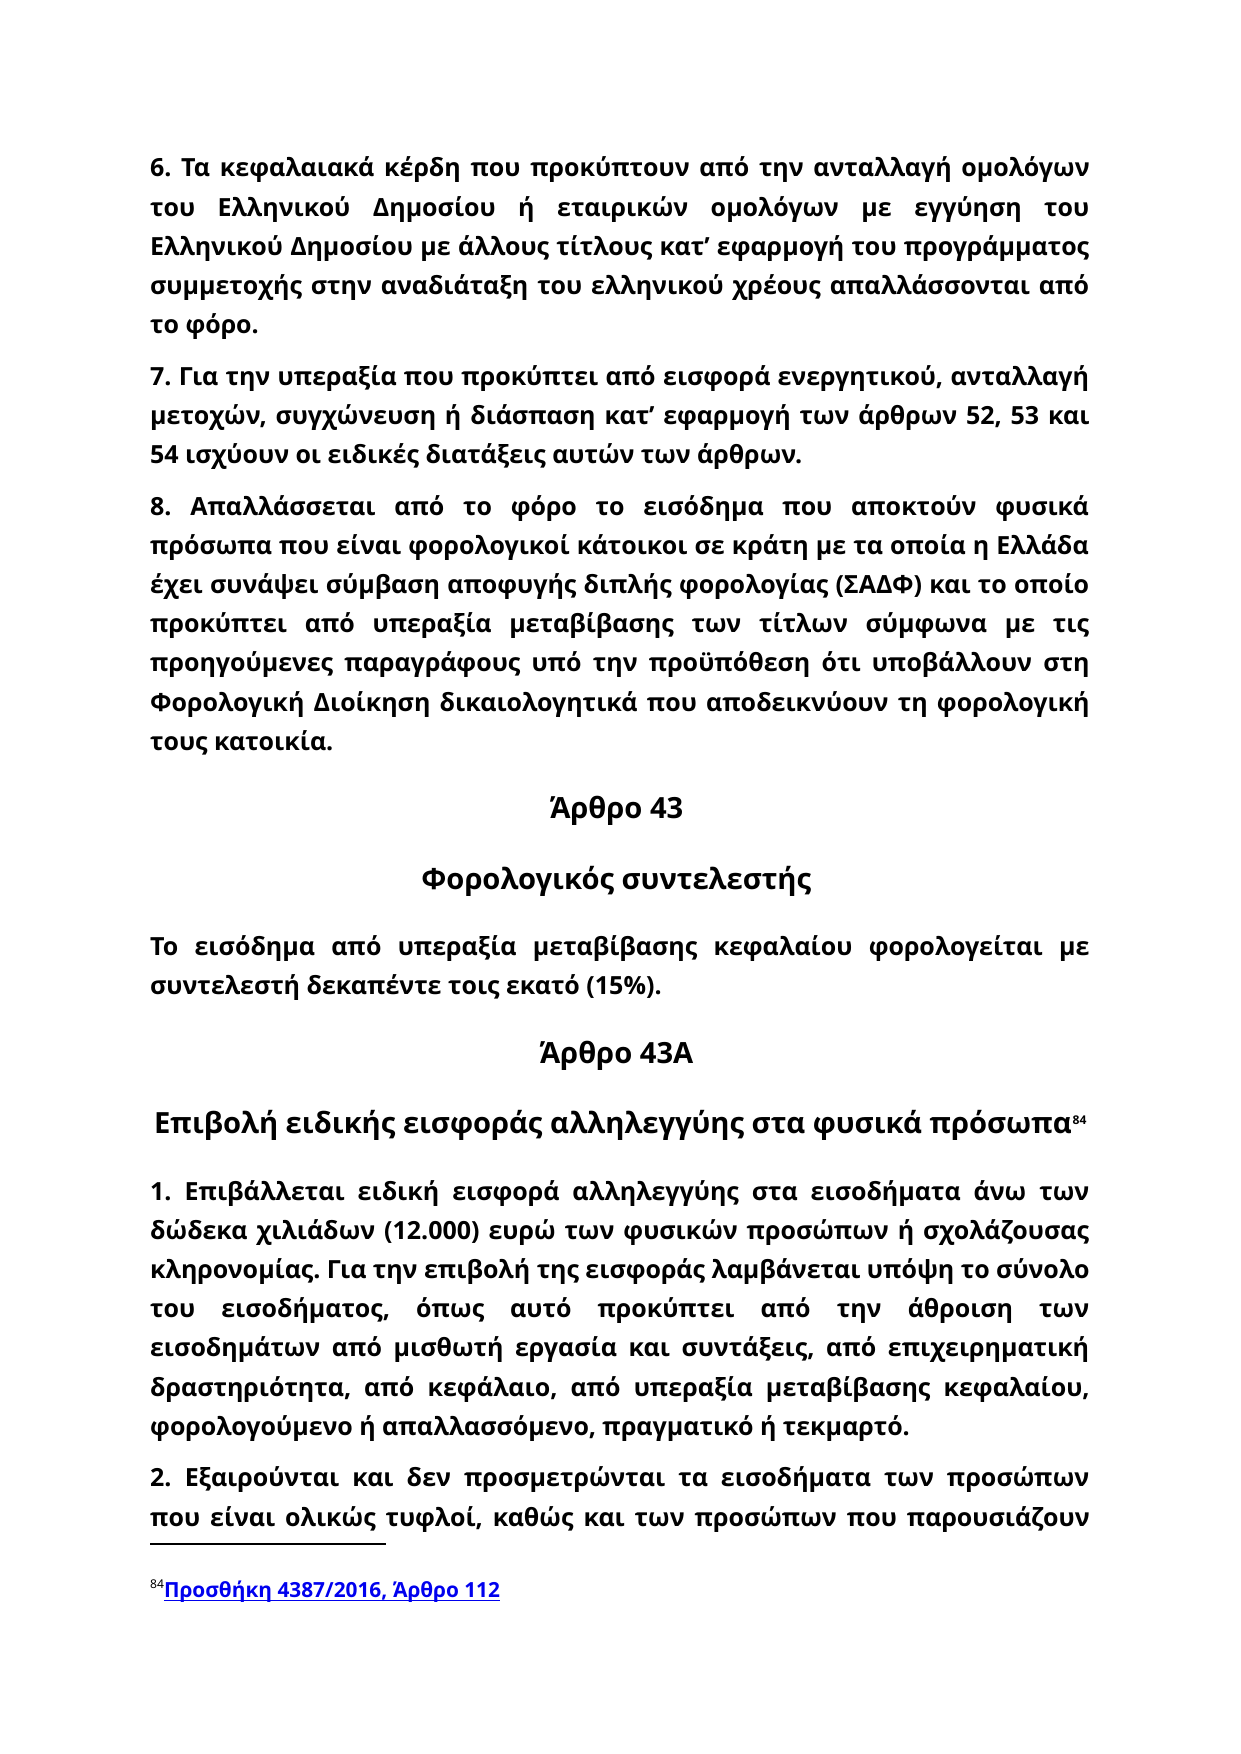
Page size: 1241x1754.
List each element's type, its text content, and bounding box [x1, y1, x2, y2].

subtitle Επιβολή ειδικής εισφοράς αλληλεγγύης στα φυσικά πρόσωπα [150, 1103, 1090, 1142]
subtitle Άρθρο 43 [150, 787, 1090, 827]
text 6. Τα κεφαλαιακά κέρδη που προκύπτουν από την ανταλλαγή ομολόγων του Ελληνικού Δημοσίου ή εταιρικών ομολόγων με εγγύηση του Ελληνικού Δημοσίου με άλλους τίτλους κατ’ εφαρμογή του προγράμματος συμμετοχής στην αναδιάταξη του ελληνικού χρέους απαλλάσσονται από το φόρο. [150, 150, 1090, 341]
text 8. Απαλλάσσεται από το φόρο το εισόδημα που αποκτούν φυσικά πρόσωπα που είναι φορολογικοί κάτοικοι σε κράτη με τα οποία η Ελλάδα έχει συνάψει σύμβαση αποφυγής διπλής φορολογίας (ΣΑΔΦ) και το οποίο προκύπτει από υπεραξία μεταβίβασης των τίτλων σύμφωνα με τις προηγούμενες παραγράφους υπό την προϋπόθεση ότι υποβάλλουν στη Φορολογική Διοίκηση δικαιολογητικά που αποδεικνύουν τη φορολογική τους κατοικία. [150, 488, 1090, 757]
text 2. Εξαιρούνται και δεν προσμετρώνται τα εισοδήματα των προσώπων που είναι ολικώς τυφλοί, καθώς και των προσώπων που παρουσιάζουν [150, 1460, 1090, 1533]
subtitle Άρθρο 43Α [150, 1032, 1090, 1072]
subtitle Φορολογικός συντελεστής [150, 858, 1090, 898]
text Το εισόδημα από υπεραξία μεταβίβασης κεφαλαίου φορολογείται με συντελεστή δεκαπέντε τοις εκατό (15%). [150, 929, 1090, 1002]
text Προσθήκη 4387/2016, Άρθρο 112 [150, 1576, 1090, 1604]
text 7. Για την υπεραξία που προκύπτει από εισφορά ενεργητικού, ανταλλαγή μετοχών, συγχώνευση ή διάσπαση κατ’ εφαρμογή των άρθρων 52, 53 και 54 ισχύουν οι ειδικές διατάξεις αυτών των άρθρων. [150, 358, 1090, 471]
text 1. Επιβάλλεται ειδική εισφορά αλληλεγγύης στα εισοδήματα άνω των δώδεκα χιλιάδων (12.000) ευρώ των φυσικών προσώπων ή σχολάζουσας κληρονομίας. Για την επιβολή της εισφοράς λαμβάνεται υπόψη το σύνολο του εισοδήματος, όπως αυτό προκύπτει από την άθροιση των εισοδημάτων από μισθωτή εργασία και συντάξεις, από επιχειρηματική δραστηριότητα, από κεφάλαιο, από υπεραξία μεταβίβασης κεφαλαίου, φορολογούμενο ή απαλλασσόμενο, πραγματικό ή τεκμαρτό. [150, 1173, 1090, 1442]
